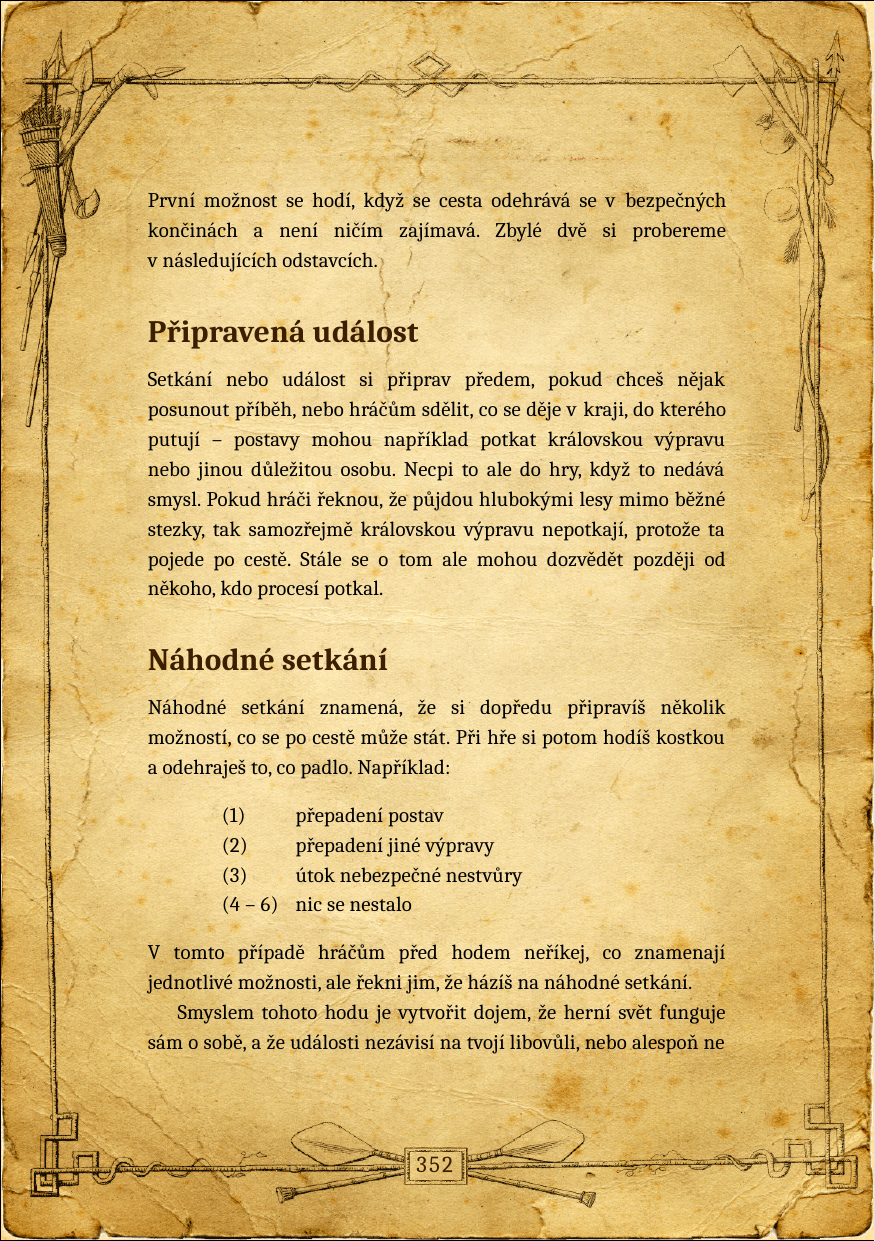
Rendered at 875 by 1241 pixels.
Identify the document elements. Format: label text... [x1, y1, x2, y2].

text V⁠ tomto případě hráčům před hodem neříkej, co znamenají jednotlivé možnosti, ale řekni jim, že házíš na náhodné setkání. Smyslem tohoto hodu je vytvořit dojem, že herní svět funguje sám o⁠ sobě, a⁠ že události nezávisí na tvojí libovůli, nebo alespoň ne [148, 941, 726, 1054]
subtitle Připravená událost [148, 314, 726, 350]
text (1) přepadení postav (2) přepadení jiné výpravy (3) útok nebezpečné nestvůry (4 – 6) nic se nestalo [222, 803, 726, 917]
text První možnost se hodí, když se cesta odehrává se v⁠ bezpečných končinách a⁠ není ničím zajímavá. Zbylé dvě si probereme v⁠ následujících odstavcích. [148, 189, 726, 273]
picture [1, 1, 874, 1240]
subtitle Náhodné setkání [148, 642, 726, 678]
text Náhodné setkání znamená, že si dopředu připravíš několik možností, co se po cestě může stát. Při hře si potom hodíš kostkou a⁠ odehraješ to, co padlo. Například: [148, 696, 726, 780]
text Setkání nebo událost si připrav předem, pokud chceš nějak posunout příběh, nebo hráčům sdělit, co se děje v⁠ kraji, do kterého putují – postavy mohou například potkat královskou výpravu nebo jinou důležitou osobu. Necpi to ale do hry, když to nedává smysl. Pokud hráči řeknou, že půjdou hlubokými lesy mimo běžné stezky, tak samozřejmě královskou výpravu nepotkají, protože ta pojede po cestě. Stále se o⁠ tom ale mohou dozvědět později od někoho, kdo procesí potkal. [148, 368, 726, 601]
